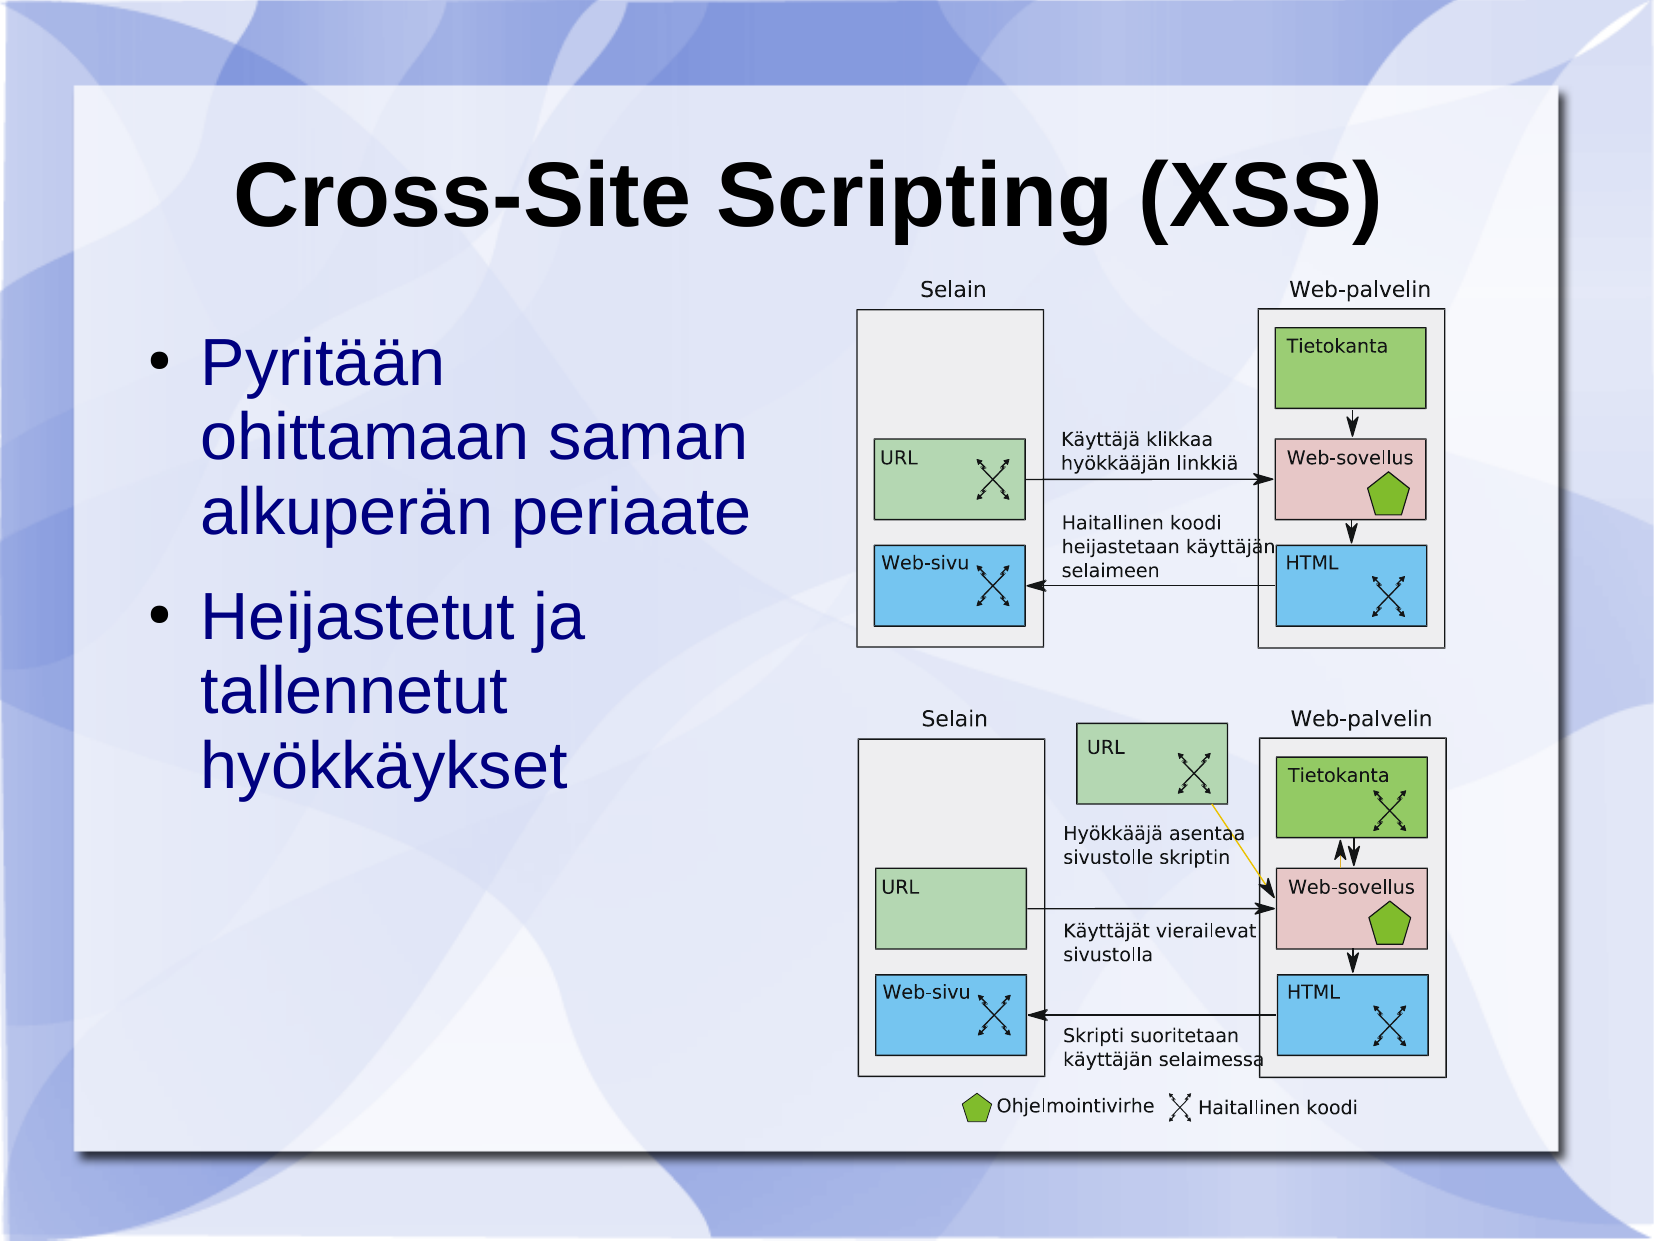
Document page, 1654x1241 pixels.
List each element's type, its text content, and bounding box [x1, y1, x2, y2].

list Pyritään ohittamaan saman alkuperän periaate Heijastetut ja tallennetut hyökkäykset [129, 324, 793, 975]
title Cross-Site Scripting (XSS) [82, 90, 1536, 298]
picture [0, 0, 1654, 1241]
